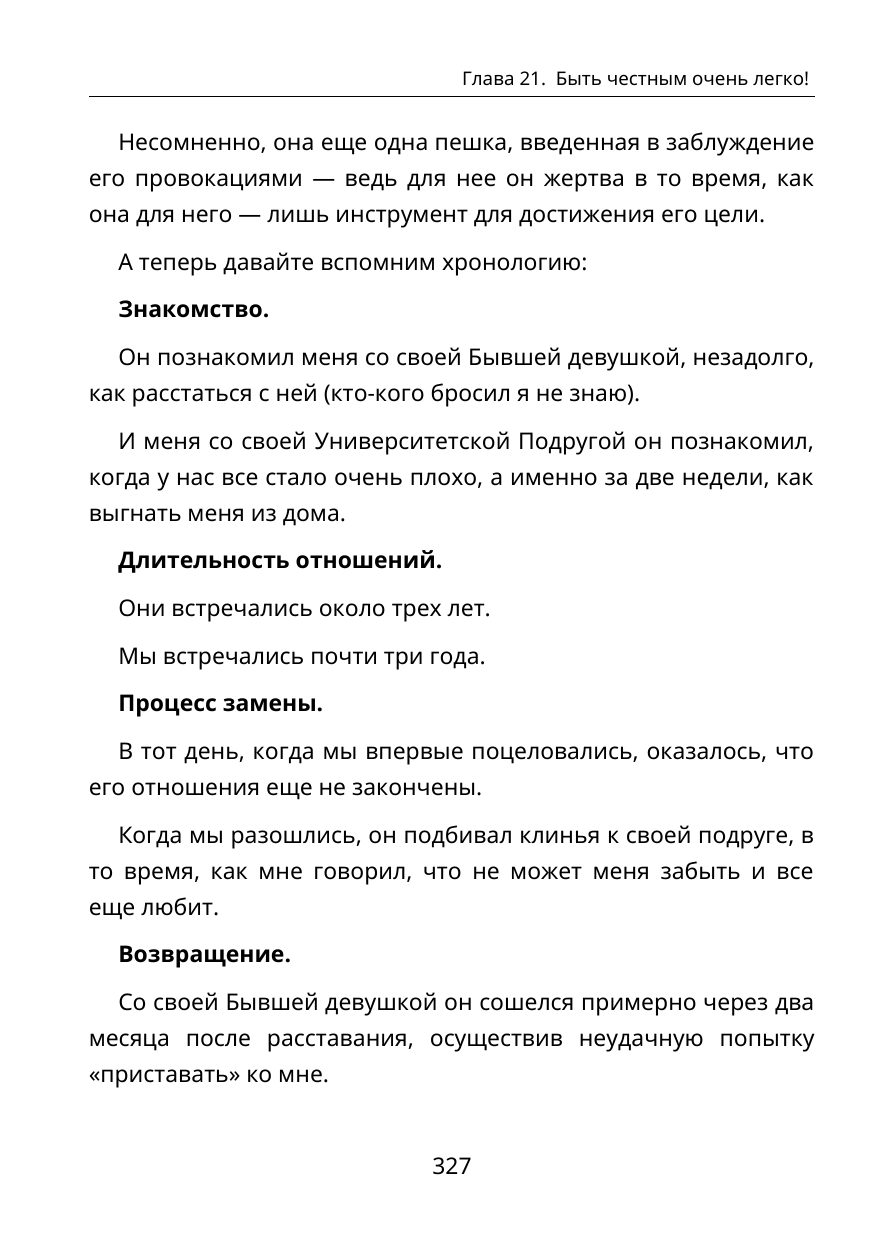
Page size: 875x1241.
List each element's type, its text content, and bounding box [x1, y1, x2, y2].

text Возвращение. [88, 938, 815, 969]
text Он познакомил меня со своей Бывшей девушкой, незадолго, как расстаться с ней (кто-кого бросил я не знаю). [88, 341, 815, 408]
text И меня со своей Университетской Подругой он познакомил, когда у нас все стало очень плохо, а именно за две недели, как выгнать меня из дома. [88, 425, 815, 528]
text Длительность отношений. [88, 544, 815, 576]
text Со своей Бывшей девушкой он сошелся примерно через два месяца после расставания, осуществив неудачную попытку «приставать» ко мне. [88, 986, 815, 1089]
text Процесс замены. [88, 687, 815, 719]
text В тот день, когда мы впервые поцеловались, оказалось, что его отношения еще не закончены. [88, 735, 815, 802]
text Несомненно, она еще одна пешка, введенная в заблуждение его провокациями — ведь для нее он жертва в то время, как она для него — лишь инструмент для достижения его цели. [88, 126, 815, 229]
text А теперь давайте вспомним хронологию: [88, 246, 815, 277]
text Они встречались около трех лет. [88, 592, 815, 623]
text Знакомство. [88, 293, 815, 324]
text Когда мы разошлись, он подбивал клинья к своей подруге, в то время, как мне говорил, что не может меня забыть и все еще любит. [88, 819, 815, 922]
text Мы встречались почти три года. [88, 640, 815, 671]
